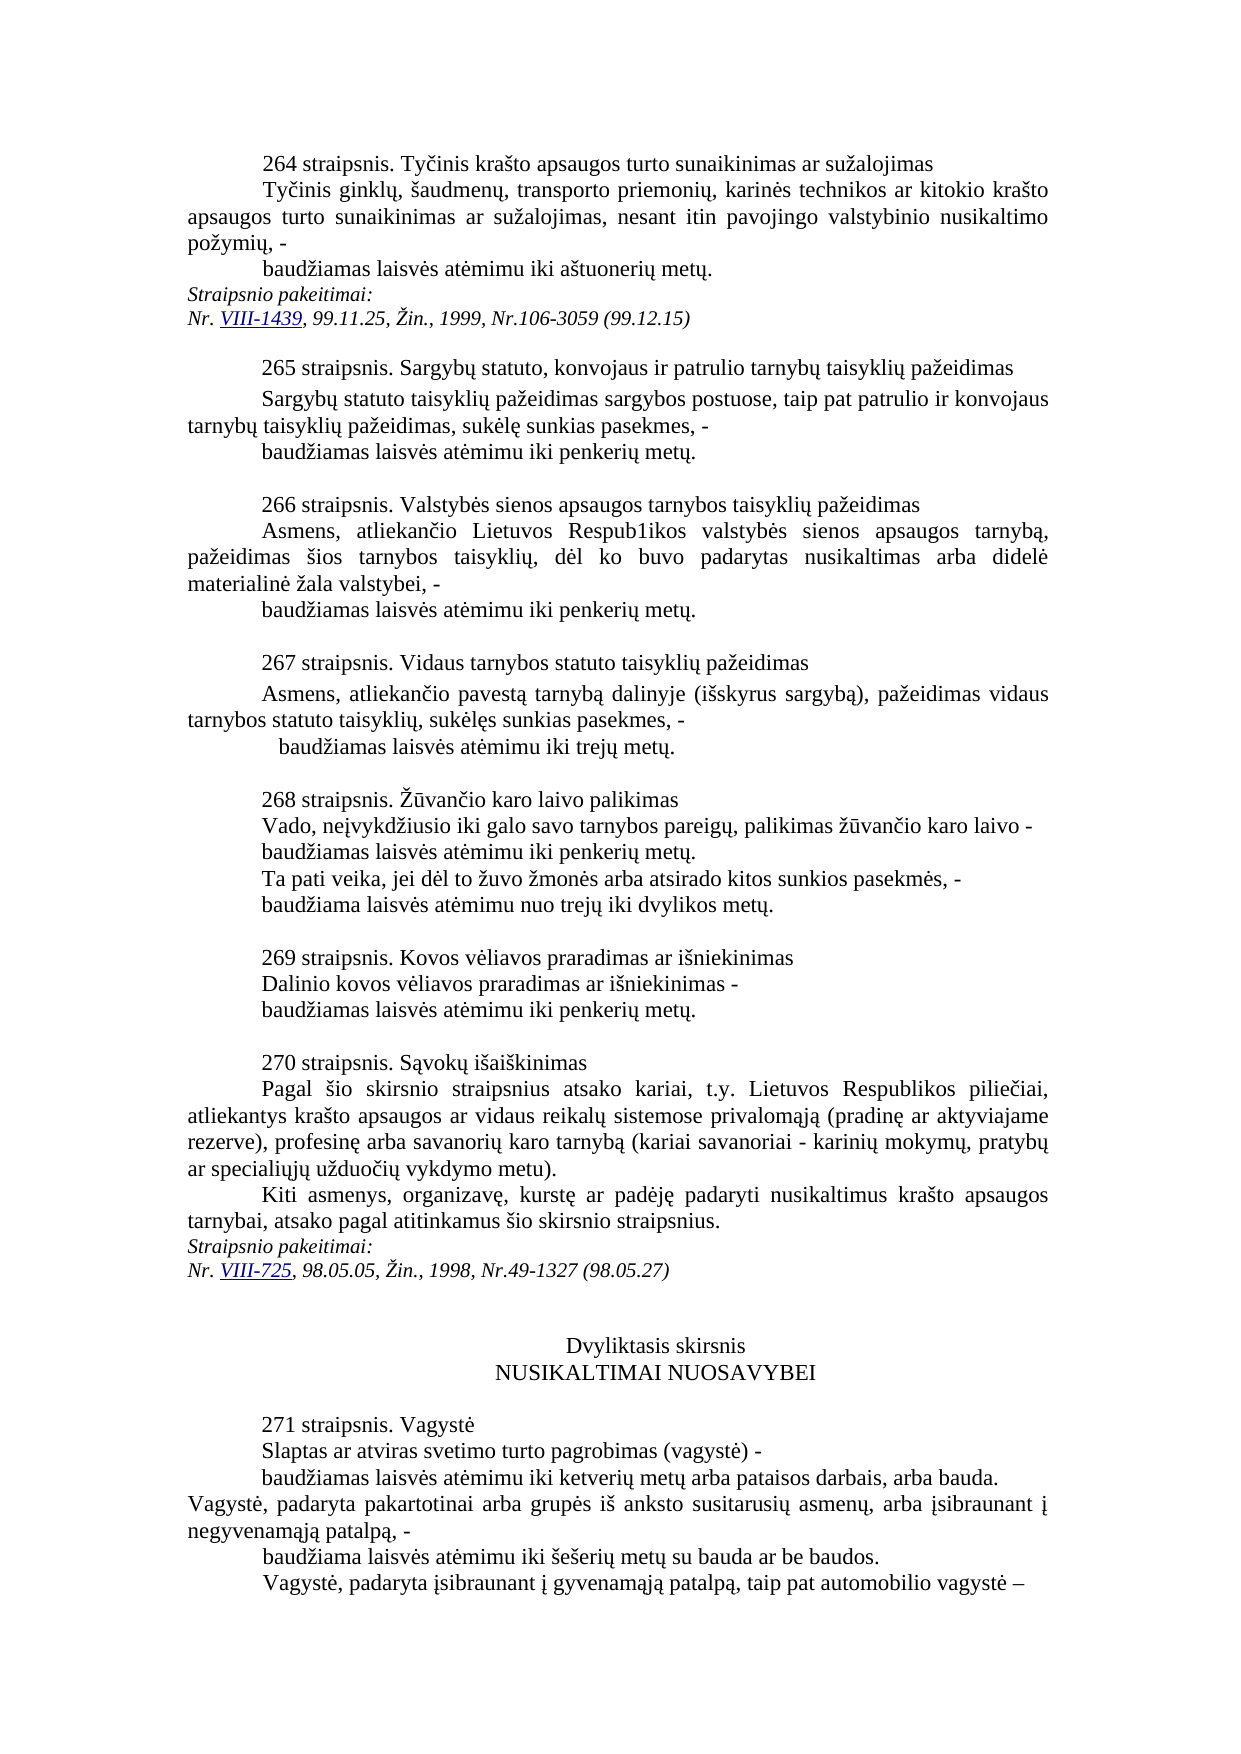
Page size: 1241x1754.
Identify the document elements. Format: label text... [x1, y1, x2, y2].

text 268 straipsnis. Žūvančio karo laivo palikimas [206, 786, 1050, 812]
text 265 straipsnis. Sargybų statuto, konvojaus ir patrulio tarnybų taisyklių pažeidimas [261, 354, 1050, 380]
text Straipsnio pakeitimai: [187, 282, 1050, 306]
text NUSIKALTIMAI NUOSAVYBEI [187, 1358, 1050, 1385]
text Pagal šio skirsnio straipsnius atsako kariai, t.y. Lietuvos Respublikos piliečiai, atliekantys krašto apsaugos ar vidaus reikalų sistemose privalomąją (pradinę ar aktyviajame rezerve), profesinę arba savanorių karo tarnybą (kariai savanoriai - karinių mokymų, pratybų ar specialiųjų užduočių vykdymo metu). [187, 1076, 1050, 1181]
text baudžiamas laisvės atėmimu iki aštuonerių metų. [187, 255, 1050, 282]
text Nr. VIII-1439, 99.11.25, Žin., 1999, Nr.106-3059 (99.12.15) [187, 306, 1050, 330]
text 267 straipsnis. Vidaus tarnybos statuto taisyklių pažeidimas [261, 649, 1050, 675]
text Ta pati veika, jei dėl to žuvo žmonės arba atsirado kitos sunkios pasekmės, - [187, 865, 1050, 891]
text 271 straipsnis. Vagystė [206, 1411, 1050, 1438]
text Slaptas ar atviras svetimo turto pagrobimas (vagystė) - [187, 1438, 1050, 1464]
text 269 straipsnis. Kovos vėliavos praradimas ar išniekinimas [261, 944, 1050, 970]
text Asmens, atliekančio Lietuvos Respub1ikos valstybės sienos apsaugos tarnybą, pažeidimas šios tarnybos taisyklių, dėl ko buvo padarytas nusikaltimas arba didelė materialinė žala valstybei, - [187, 517, 1050, 596]
text baudžiamas laisvės atėmimu iki penkerių metų. [205, 596, 1050, 622]
text Sargybų statuto taisyklių pažeidimas sargybos postuose, taip pat patrulio ir konvojaus tarnybų taisyklių pažeidimas, sukėlę sunkias pasekmes, - [187, 385, 1050, 438]
text baudžiamas laisvės atėmimu iki penkerių metų. [187, 996, 1050, 1023]
text 264 straipsnis. Tyčinis krašto apsaugos turto sunaikinimas ar sužalojimas [187, 150, 1050, 176]
text Dalinio kovos vėliavos praradimas ar išniekinimas - [187, 970, 1050, 996]
text Straipsnio pakeitimai: [187, 1234, 1050, 1258]
text Tyčinis ginklų, šaudmenų, transporto priemonių, karinės technikos ar kitokio krašto apsaugos turto sunaikinimas ar sužalojimas, nesant itin pavojingo valstybinio nusikaltimo požymių, - [187, 176, 1050, 255]
text Nr. VIII-725, 98.05.05, Žin., 1998, Nr.49-1327 (98.05.27) [187, 1258, 1050, 1282]
text baudžiamas laisvės atėmimu iki trejų metų. [204, 733, 1050, 759]
text Vagystė, padaryta pakartotinai arba grupės iš anksto susitarusių asmenų, arba įsibraunant į negyvenamąją patalpą, - [187, 1490, 1050, 1543]
text Kiti asmenys, organizavę, kurstę ar padėję padaryti nusikaltimus krašto apsaugos tarnybai, atsako pagal atitinkamus šio skirsnio straipsnius. [187, 1181, 1050, 1234]
text Vado, neįvykdžiusio iki galo savo tarnybos pareigų, palikimas žūvančio karo laivo - [187, 812, 1050, 838]
text Dvyliktasis skirsnis [187, 1332, 1050, 1358]
text baudžiamas laisvės atėmimu iki penkerių metų. [205, 438, 1050, 464]
text 270 straipsnis. Sąvokų išaiškinimas [205, 1049, 1050, 1076]
text baudžiama laisvės atėmimu nuo trejų iki dvylikos metų. [207, 891, 1050, 917]
text Asmens, atliekančio pavestą tarnybą dalinyje (išskyrus sargybą), pažeidimas vidaus tarnybos statuto taisyklių, sukėlęs sunkias pasekmes, - [187, 680, 1050, 733]
text Vagystė, padaryta įsibraunant į gyvenamąją patalpą, taip pat automobilio vagystė – [187, 1569, 1050, 1596]
text 266 straipsnis. Valstybės sienos apsaugos tarnybos taisyklių pažeidimas [261, 491, 1050, 517]
text baudžiamas laisvės atėmimu iki ketverių metų arba pataisos darbais, arba bauda. [187, 1464, 1050, 1490]
text baudžiamas laisvės atėmimu iki penkerių metų. [206, 838, 1050, 865]
text baudžiama laisvės atėmimu iki šešerių metų su bauda ar be baudos. [187, 1543, 1050, 1569]
